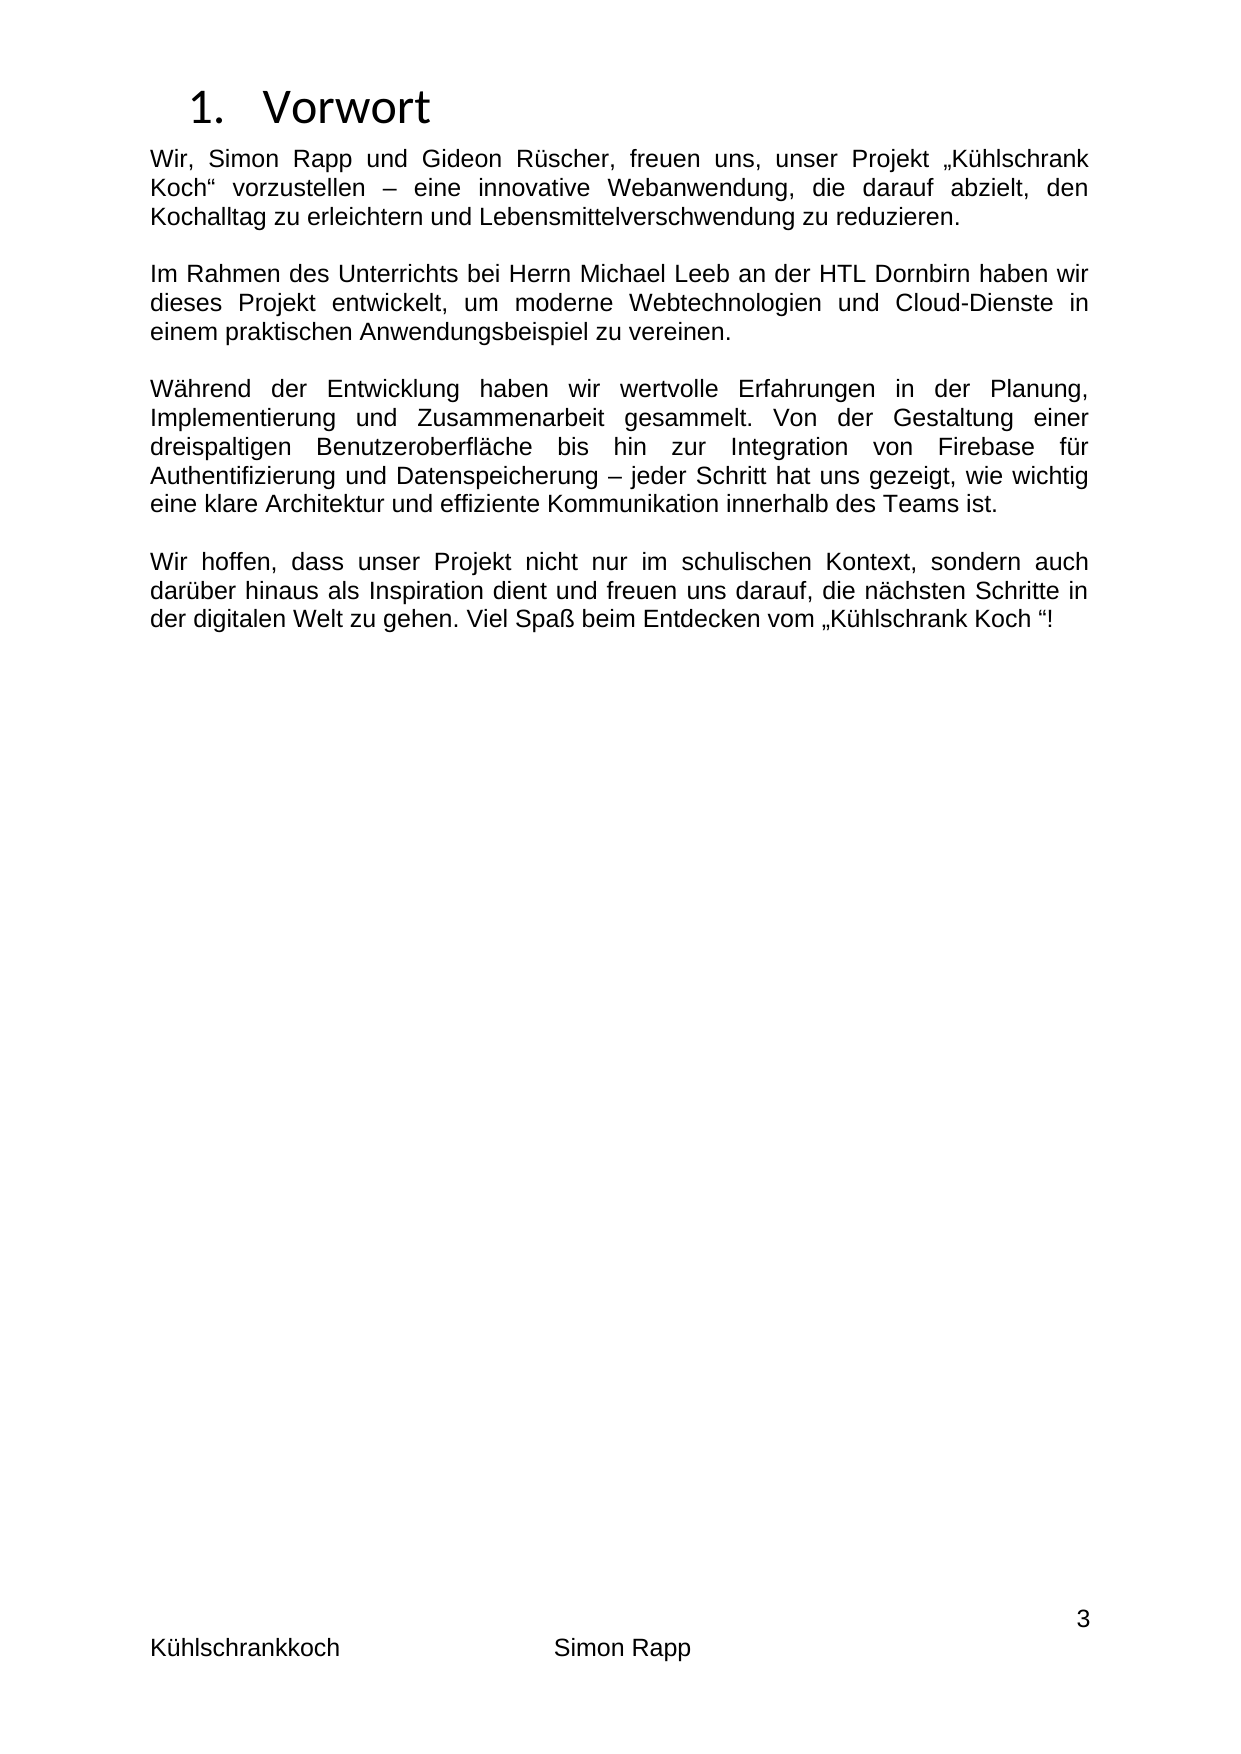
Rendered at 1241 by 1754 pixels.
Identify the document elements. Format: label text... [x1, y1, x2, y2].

text Während der Entwicklung haben wir wertvolle Erfahrungen in der Planung, Implementierung und Zusammenarbeit gesammelt. Von der Gestaltung einer dreispaltigen Benutzeroberfläche bis hin zur Integration von Firebase für Authentifizierung und Datenspeicherung – jeder Schritt hat uns gezeigt, wie wichtig eine klare Architektur und effiziente Kommunikation innerhalb des Teams ist. [150, 374, 1090, 518]
subtitle Vorwort [187, 75, 1090, 136]
text Wir hoffen, dass unser Projekt nicht nur im schulischen Kontext, sondern auch darüber hinaus als Inspiration dient und freuen uns darauf, die nächsten Schritte in der digitalen Welt zu gehen. Viel Spaß beim Entdecken vom „Kühlschrank Koch “! [150, 547, 1090, 633]
text Im Rahmen des Unterrichts bei Herrn Michael Leeb an der HTL Dornbirn haben wir dieses Projekt entwickelt, um moderne Webtechnologien und Cloud-Dienste in einem praktischen Anwendungsbeispiel zu vereinen. [150, 259, 1090, 346]
text Wir, Simon Rapp und Gideon Rüscher, freuen uns, unser Projekt „Kühlschrank Koch“ vorzustellen – eine innovative Webanwendung, die darauf abzielt, den Kochalltag zu erleichtern und Lebensmittelverschwendung zu reduzieren. [150, 144, 1090, 231]
